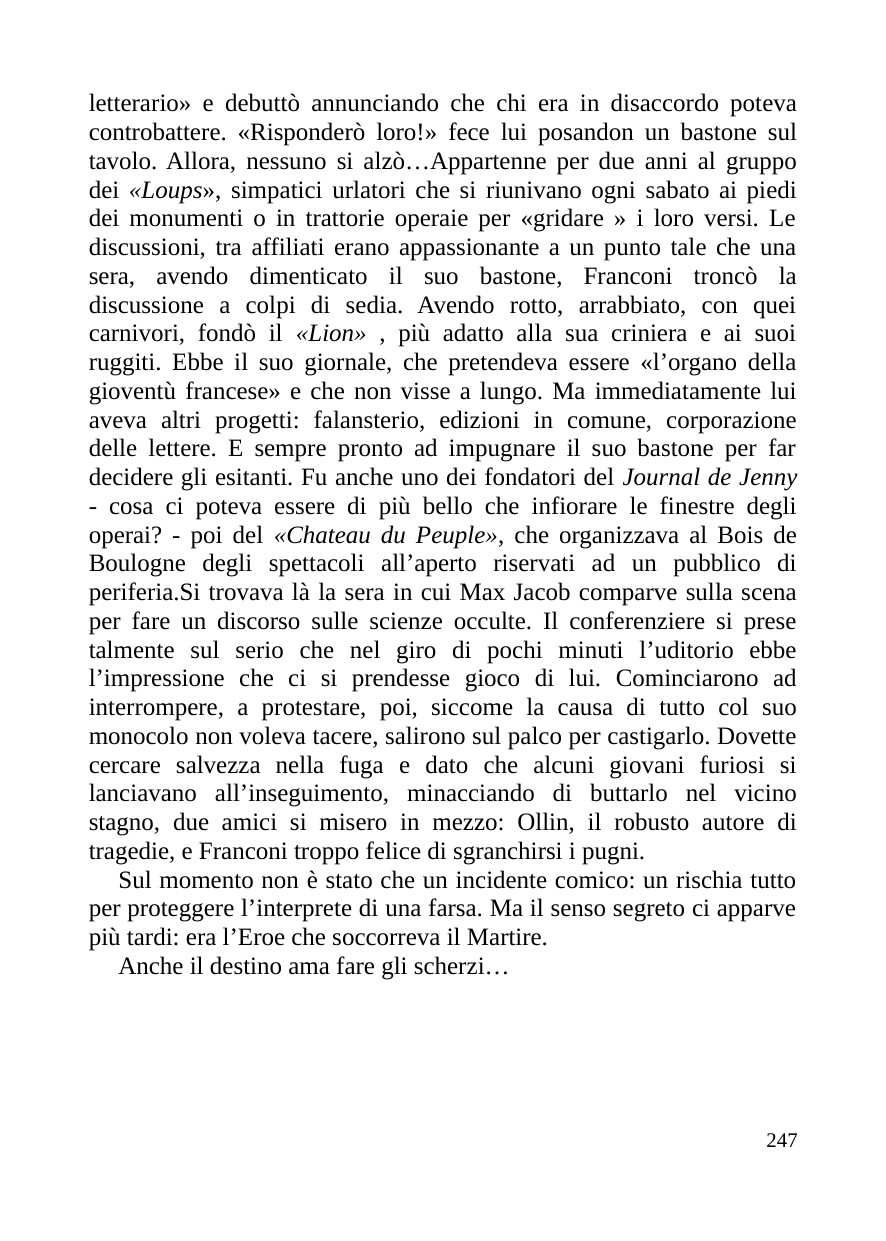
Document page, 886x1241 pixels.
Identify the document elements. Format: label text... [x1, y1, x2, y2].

text Sul momento non è stato che un incidente comico: un rischia tutto per proteggere l’interprete di una farsa. Ma il senso segreto ci apparve più tardi: era l’Eroe che soccorreva il Martire. [88, 865, 797, 951]
text letterario» e debuttò annunciando che chi era in disaccordo poteva controbattere. «Risponderò loro!» fece lui posandon un bastone sul tavolo. Allora, nessuno si alzò…Appartenne per due anni al gruppo dei «Loups», simpatici urlatori che si riunivano ogni sabato ai piedi dei monumenti o in trattorie operaie per «gridare » i loro versi. Le discussioni, tra affiliati erano appassionante a un punto tale che una sera, avendo dimenticato il suo bastone, Franconi troncò la discussione a colpi di sedia. Avendo rotto, arrabbiato, con quei carnivori, fondò il «Lion» , più adatto alla sua criniera e ai suoi ruggiti. Ebbe il suo giornale, che pretendeva essere «l’organo della gioventù francese» e che non visse a lungo. Ma immediatamente lui aveva altri progetti: falansterio, edizioni in comune, corporazione delle lettere. E sempre pronto ad impugnare il suo bastone per far decidere gli esitanti. Fu anche uno dei fondatori del Journal de Jenny - cosa ci poteva essere di più bello che infiorare le finestre degli operai? - poi del «Chateau du Peuple», che organizzava al Bois de Boulogne degli spettacoli all’aperto riservati ad un pubblico di periferia.Si trovava là la sera in cui Max Jacob comparve sulla scena per fare un discorso sulle scienze occulte. Il conferenziere si prese talmente sul serio che nel giro di pochi minuti l’uditorio ebbe l’impressione che ci si prendesse gioco di lui. Cominciarono ad interrompere, a protestare, poi, siccome la causa di tutto col suo monocolo non voleva tacere, salirono sul palco per castigarlo. Dovette cercare salvezza nella fuga e dato che alcuni giovani furiosi si lanciavano all’inseguimento, minacciando di buttarlo nel vicino stagno, due amici si misero in mezzo: Ollin, il robusto autore di tragedie, e Franconi troppo felice di sgranchirsi i pugni. [88, 88, 797, 865]
text Anche il destino ama fare gli scherzi… [88, 951, 797, 980]
